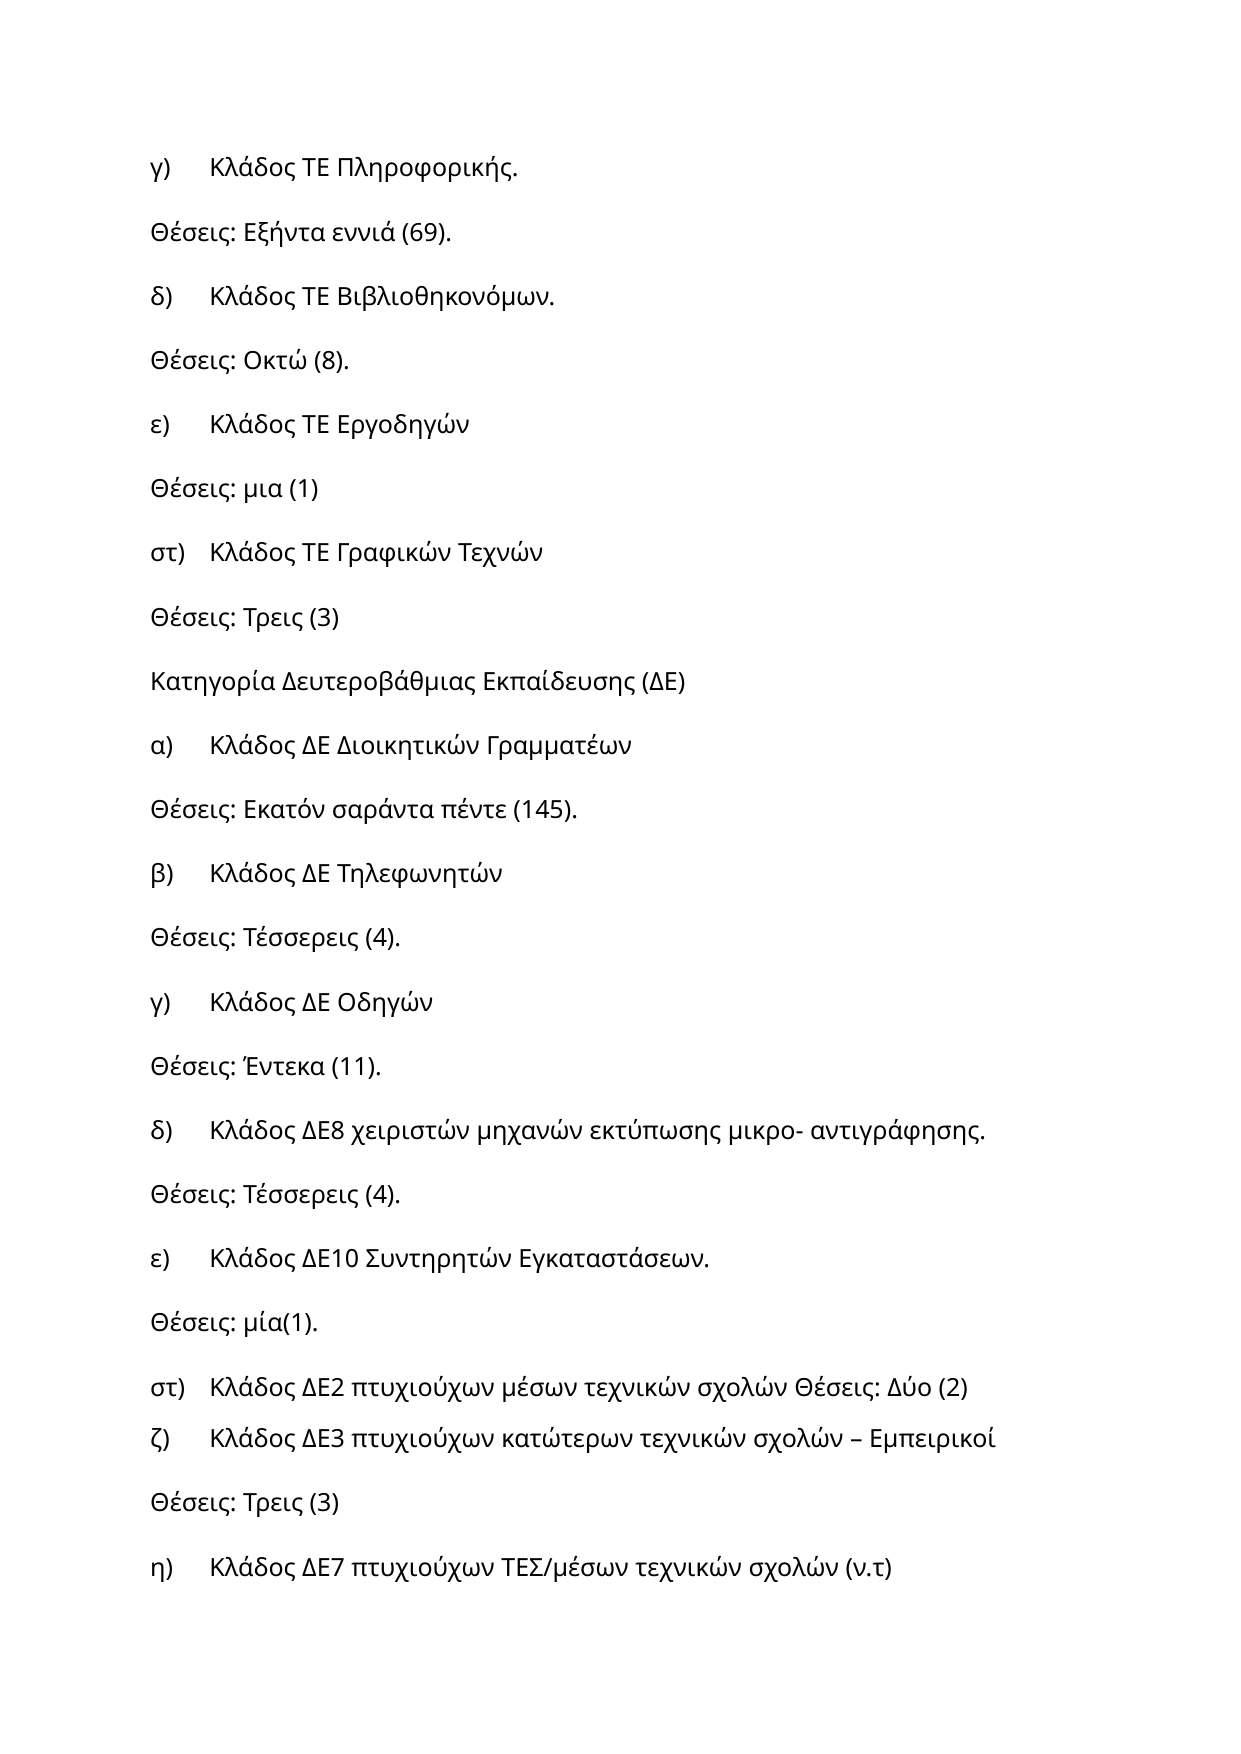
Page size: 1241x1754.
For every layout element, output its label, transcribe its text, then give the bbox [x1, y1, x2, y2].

text Θέσεις: Τέσσερεις (4). [150, 1177, 1090, 1211]
list ε) Κλάδος ΔΕ10 Συντηρητών Εγκαταστάσεων. [150, 1241, 1090, 1275]
text Θέσεις: μια (1) [150, 471, 1090, 505]
list β) Κλάδος ΔΕ Τηλεφωνητών [150, 856, 1090, 890]
text Θέσεις: Τρεις (3) [150, 1485, 1090, 1519]
text Κατηγορία Δευτεροβάθμιας Εκπαίδευσης (ΔΕ) [150, 663, 1090, 697]
list α) Κλάδος ΔΕ Διοικητικών Γραμματέων [150, 727, 1090, 762]
list γ) Κλάδος ΔΕ Οδηγών [150, 984, 1090, 1018]
list στ) Κλάδος ΤΕ Γραφικών Τεχνών [150, 535, 1090, 569]
text Θέσεις: Εξήντα εννιά (69). [150, 214, 1090, 248]
list δ) Κλάδος ΔΕ8 χειριστών μηχανών εκτύπωσης μικρο- αντιγράφησης. [150, 1112, 1090, 1147]
text Θέσεις: Τέσσερεις (4). [150, 920, 1090, 954]
text Θέσεις: Έντεκα (11). [150, 1048, 1090, 1082]
list η) Κλάδος ΔΕ7 πτυχιούχων ΤΕΣ/μέσων τεχνικών σχολών (ν.τ) [150, 1549, 1090, 1583]
text Θέσεις: Οκτώ (8). [150, 342, 1090, 377]
text Θέσεις: Εκατόν σαράντα πέντε (145). [150, 792, 1090, 826]
text Θέσεις: Τρεις (3) [150, 599, 1090, 633]
text Θέσεις: μία(1). [150, 1305, 1090, 1339]
list ε) Κλάδος ΤΕ Εργοδηγών [150, 407, 1090, 441]
list ζ) Κλάδος ΔΕ3 πτυχιούχων κατώτερων τεχνικών σχολών – Εμπειρικοί [150, 1421, 1090, 1455]
list δ) Κλάδος ΤΕ Βιβλιοθηκονόμων. [150, 278, 1090, 312]
list γ) Κλάδος ΤΕ Πληροφορικής. [150, 150, 1090, 184]
list στ) Κλάδος ΔΕ2 πτυχιούχων μέσων τεχνικών σχολών Θέσεις: Δύο (2) [150, 1369, 1090, 1403]
